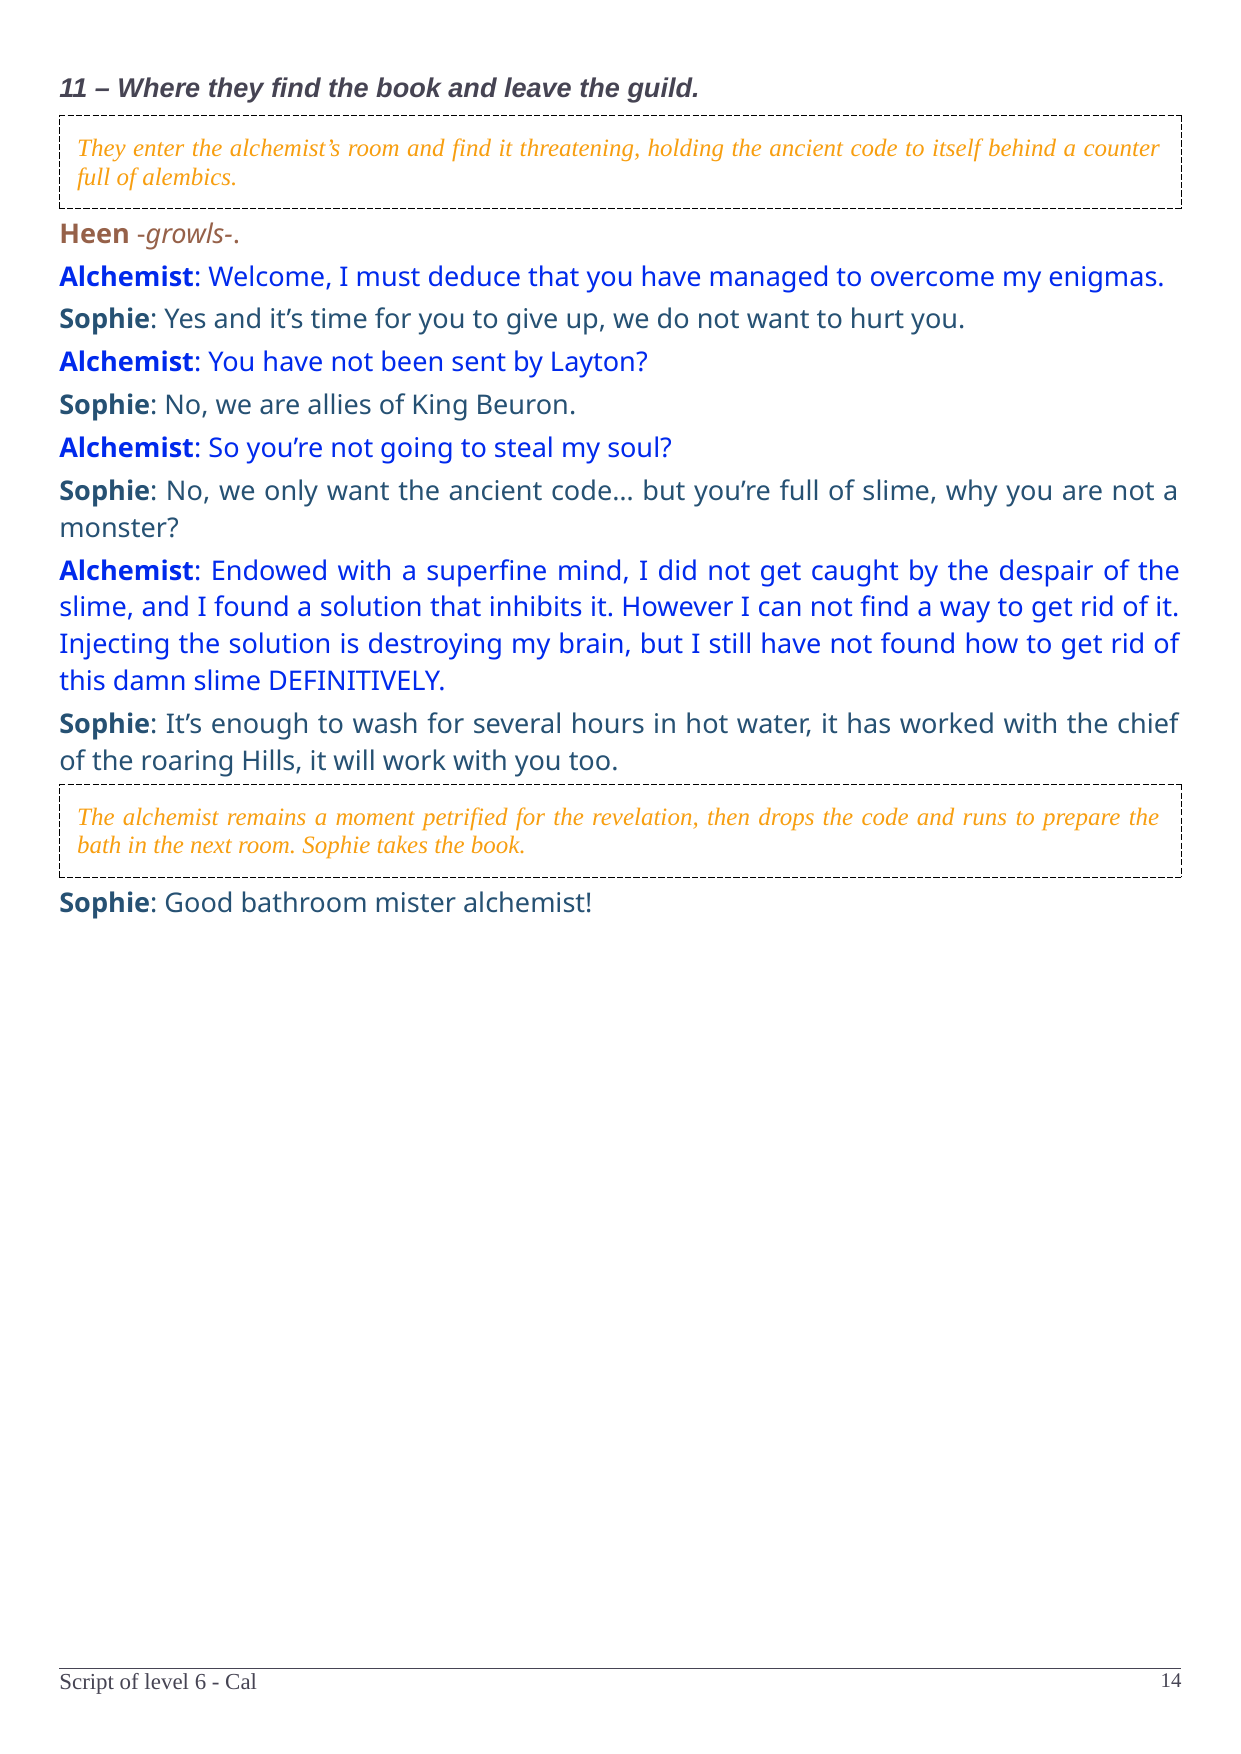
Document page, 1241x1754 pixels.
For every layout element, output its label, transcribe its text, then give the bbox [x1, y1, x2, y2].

text Sophie: Good bathroom mister alchemist! [59, 883, 1181, 920]
text Sophie: It’s enough to wash for several hours in hot water, it has worked with the chief of the roaring Hills, it will work with you too. [59, 704, 1181, 778]
subtitle 11 – Where they find the book and leave the guild. [59, 72, 1181, 103]
text Alchemist: So you’re not going to steal my soul? [59, 428, 1181, 465]
text Sophie: No, we only want the ancient code… but you’re full of slime, why you are not a monster? [59, 471, 1181, 545]
text They enter the alchemist’s room and find it threatening, holding the ancient code to itself behind a counter full of alembics. [59, 115, 1181, 208]
text Alchemist: You have not been sent by Layton? [59, 343, 1181, 380]
text Alchemist: Welcome, I must deduce that you have managed to overcome my enigmas. [59, 257, 1181, 294]
text Alchemist: Endowed with a superfine mind, I did not get caught by the despair of the slime, and I found a solution that inhibits it. However I can not find a way to get rid of it. Injecting the solution is destroying my brain, but I still have not found how to get rid of this damn slime DEFINITIVELY. [59, 551, 1181, 698]
text Heen -growls-. [59, 214, 1181, 251]
text Sophie: No, we are allies of King Beuron. [59, 386, 1181, 422]
text The alchemist remains a moment petrified for the revelation, then drops the code and runs to prepare the bath in the next room. Sophie takes the book. [59, 784, 1181, 877]
text Sophie: Yes and it’s time for you to give up, we do not want to hurt you. [59, 300, 1181, 337]
